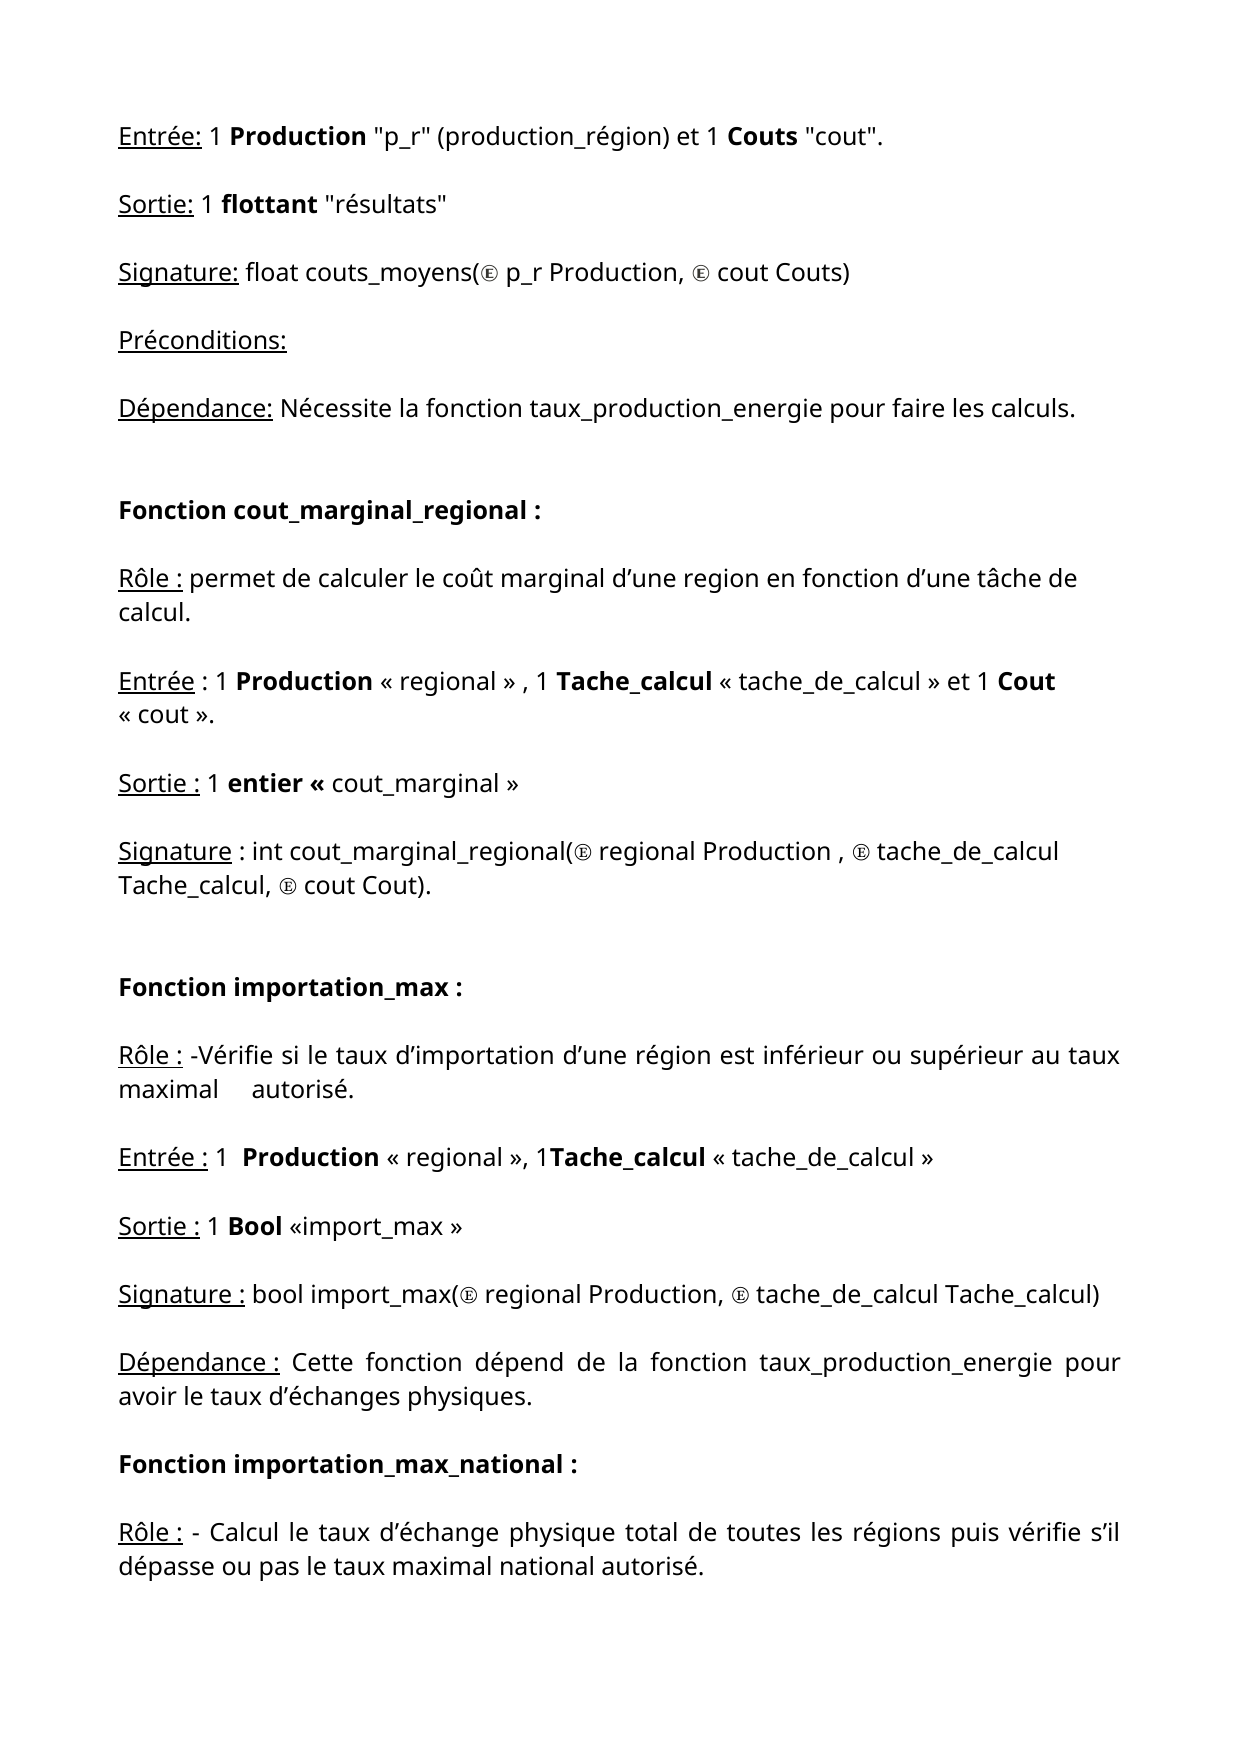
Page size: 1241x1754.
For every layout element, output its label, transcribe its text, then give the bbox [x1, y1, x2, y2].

text Signature : int cout_marginal_regional(Ⓔ regional Production , Ⓔ tache_de_calcul Tache_calcul, Ⓔ cout Cout). [118, 833, 1122, 902]
text Sortie : 1 entier « cout_marginal » [118, 765, 1122, 799]
text Entrée : 1 Production « regional », 1Tache_calcul « tache_de_calcul » [118, 1140, 1122, 1174]
text Signature: float couts_moyens(Ⓔ p_r Production, Ⓔ cout Couts) [118, 254, 1122, 288]
text Signature : bool import_max(Ⓔ regional Production, Ⓔ tache_de_calcul Tache_calcul) [118, 1276, 1122, 1310]
text Préconditions: [118, 322, 1122, 357]
text Rôle : - Calcul le taux d’échange physique total de toutes les régions puis vérifie s’il dépasse ou pas le taux maximal national autorisé. [118, 1515, 1122, 1583]
text Rôle : permet de calculer le coût marginal d’une region en fonction d’une tâche de calcul. [118, 561, 1122, 629]
text Fonction cout_marginal_regional : [118, 493, 1122, 527]
text Entrée: 1 Production "p_r" (production_région) et 1 Couts "cout". [118, 118, 1122, 152]
text Sortie: 1 flottant "résultats" [118, 186, 1122, 220]
text Fonction importation_max_national : [118, 1447, 1122, 1481]
text Rôle : -Vérifie si le taux d’importation d’une région est inférieur ou supérieur au taux maximal autorisé. [118, 1038, 1122, 1106]
text Sortie : 1 Bool «import_max » [118, 1208, 1122, 1242]
text Fonction importation_max : [118, 970, 1122, 1004]
text Dépendance : Cette fonction dépend de la fonction taux_production_energie pour avoir le taux d’échanges physiques. [118, 1344, 1122, 1412]
text Dépendance: Nécessite la fonction taux_production_energie pour faire les calculs. [118, 391, 1122, 425]
text Entrée : 1 Production « regional » , 1 Tache_calcul « tache_de_calcul » et 1 Cout « cout ». [118, 663, 1122, 731]
